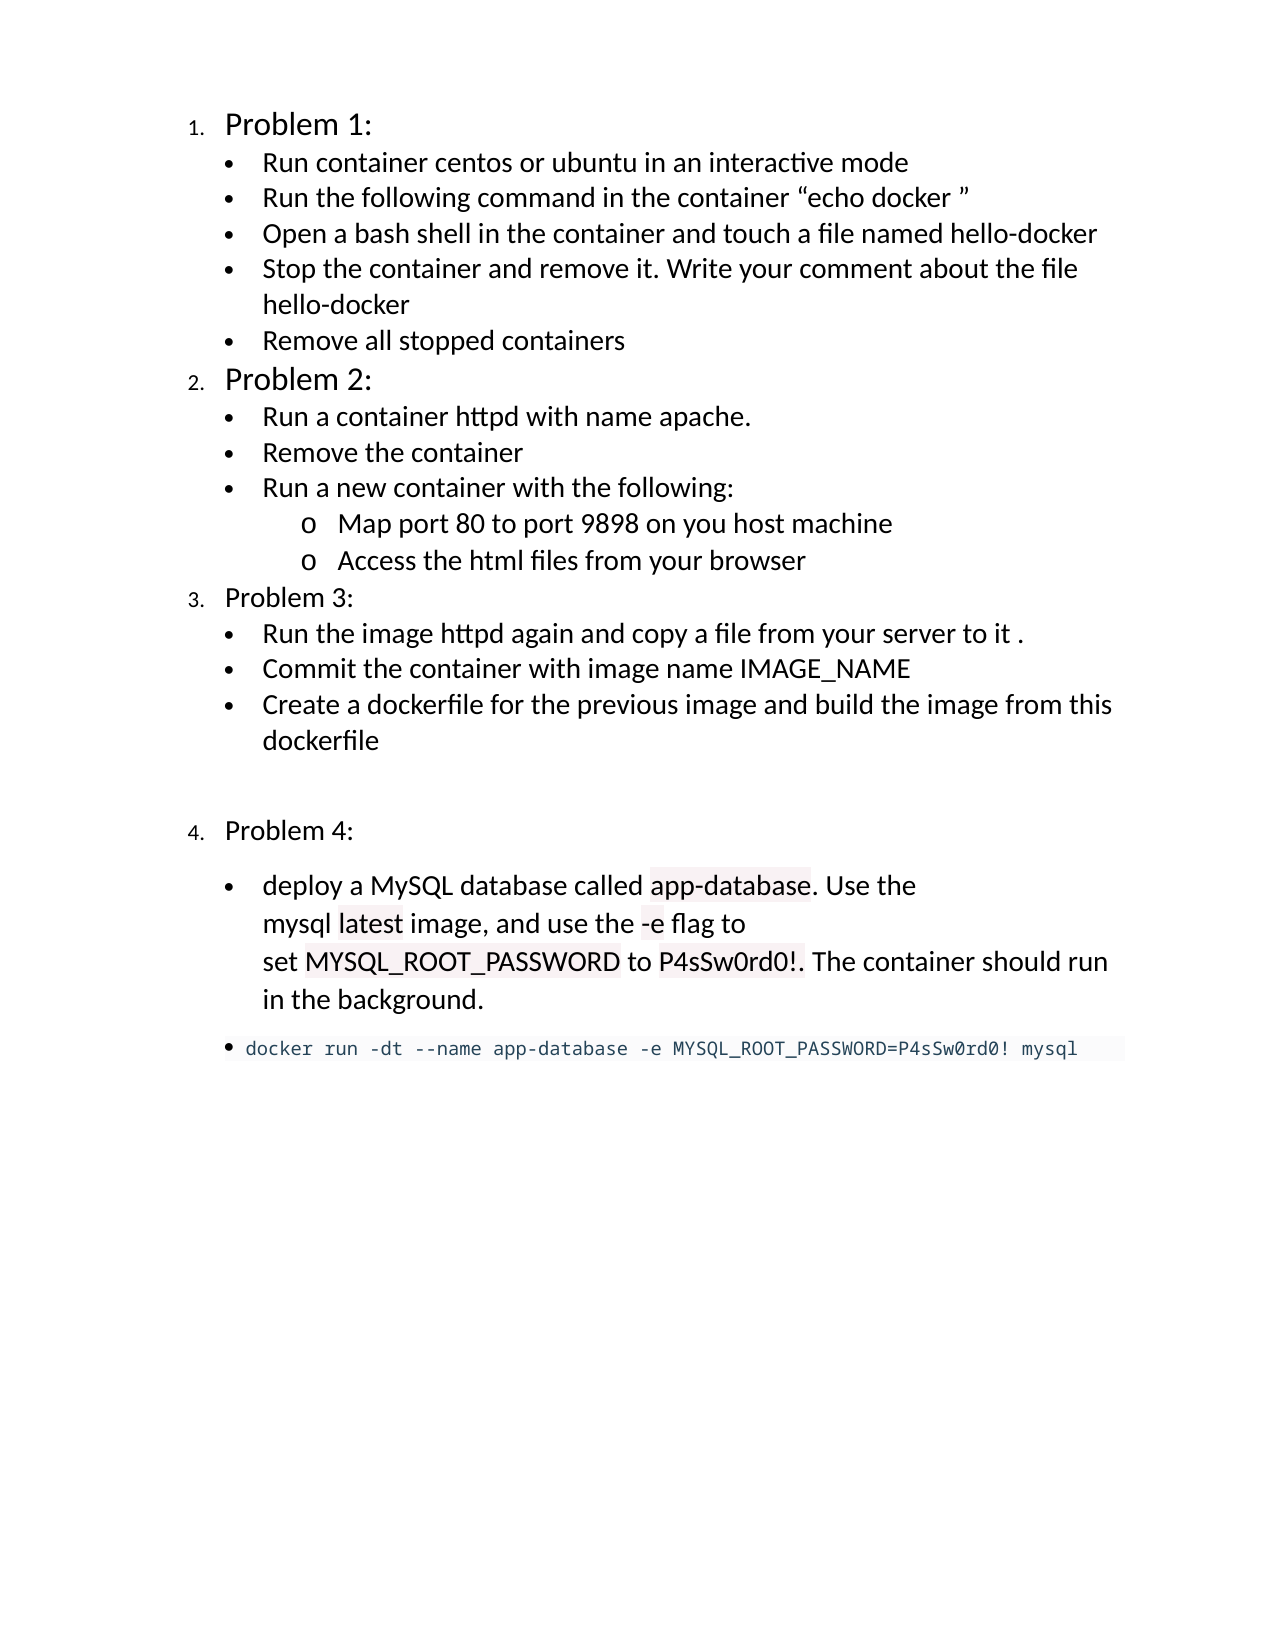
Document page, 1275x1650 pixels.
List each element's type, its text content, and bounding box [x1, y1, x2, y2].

list Create a dockerfile for the previous image and build the image from this dockerfile [225, 686, 1125, 757]
list Run a container httpd with name apache. [225, 398, 1125, 434]
list deploy a MySQL database called app-database. Use the mysql latest image, and use the -e flag to set MYSQL_ROOT_PASSWORD to P4sSw0rd0!. The container should run in the background. [225, 867, 1125, 1016]
list Problem 1: [187, 103, 1125, 144]
list Run a new container with the following: [225, 469, 1125, 505]
list Open a bash shell in the container and touch a file named hello-docker [225, 215, 1125, 251]
list Access the html files from your browser [300, 542, 1125, 579]
list Problem 4: [187, 812, 1125, 848]
list Run the following command in the container “echo docker ” [225, 179, 1125, 215]
list Map port 80 to port 9898 on you host machine [300, 505, 1125, 542]
list Remove all stopped containers [225, 322, 1125, 357]
list Run container centos or ubuntu in an interactive mode [225, 144, 1125, 179]
list docker run -dt --name app-database -e MYSQL_ROOT_PASSWORD=P4sSw0rd0! mysql [225, 1036, 1125, 1061]
list Commit the container with image name IMAGE_NAME [225, 651, 1125, 686]
list Remove the container [225, 434, 1125, 469]
list Problem 2: [187, 357, 1125, 398]
list Problem 3: [187, 579, 1125, 615]
list Run the image httpd again and copy a file from your server to it . [225, 615, 1125, 651]
list Stop the container and remove it. Write your comment about the file hello-docker [225, 251, 1125, 322]
